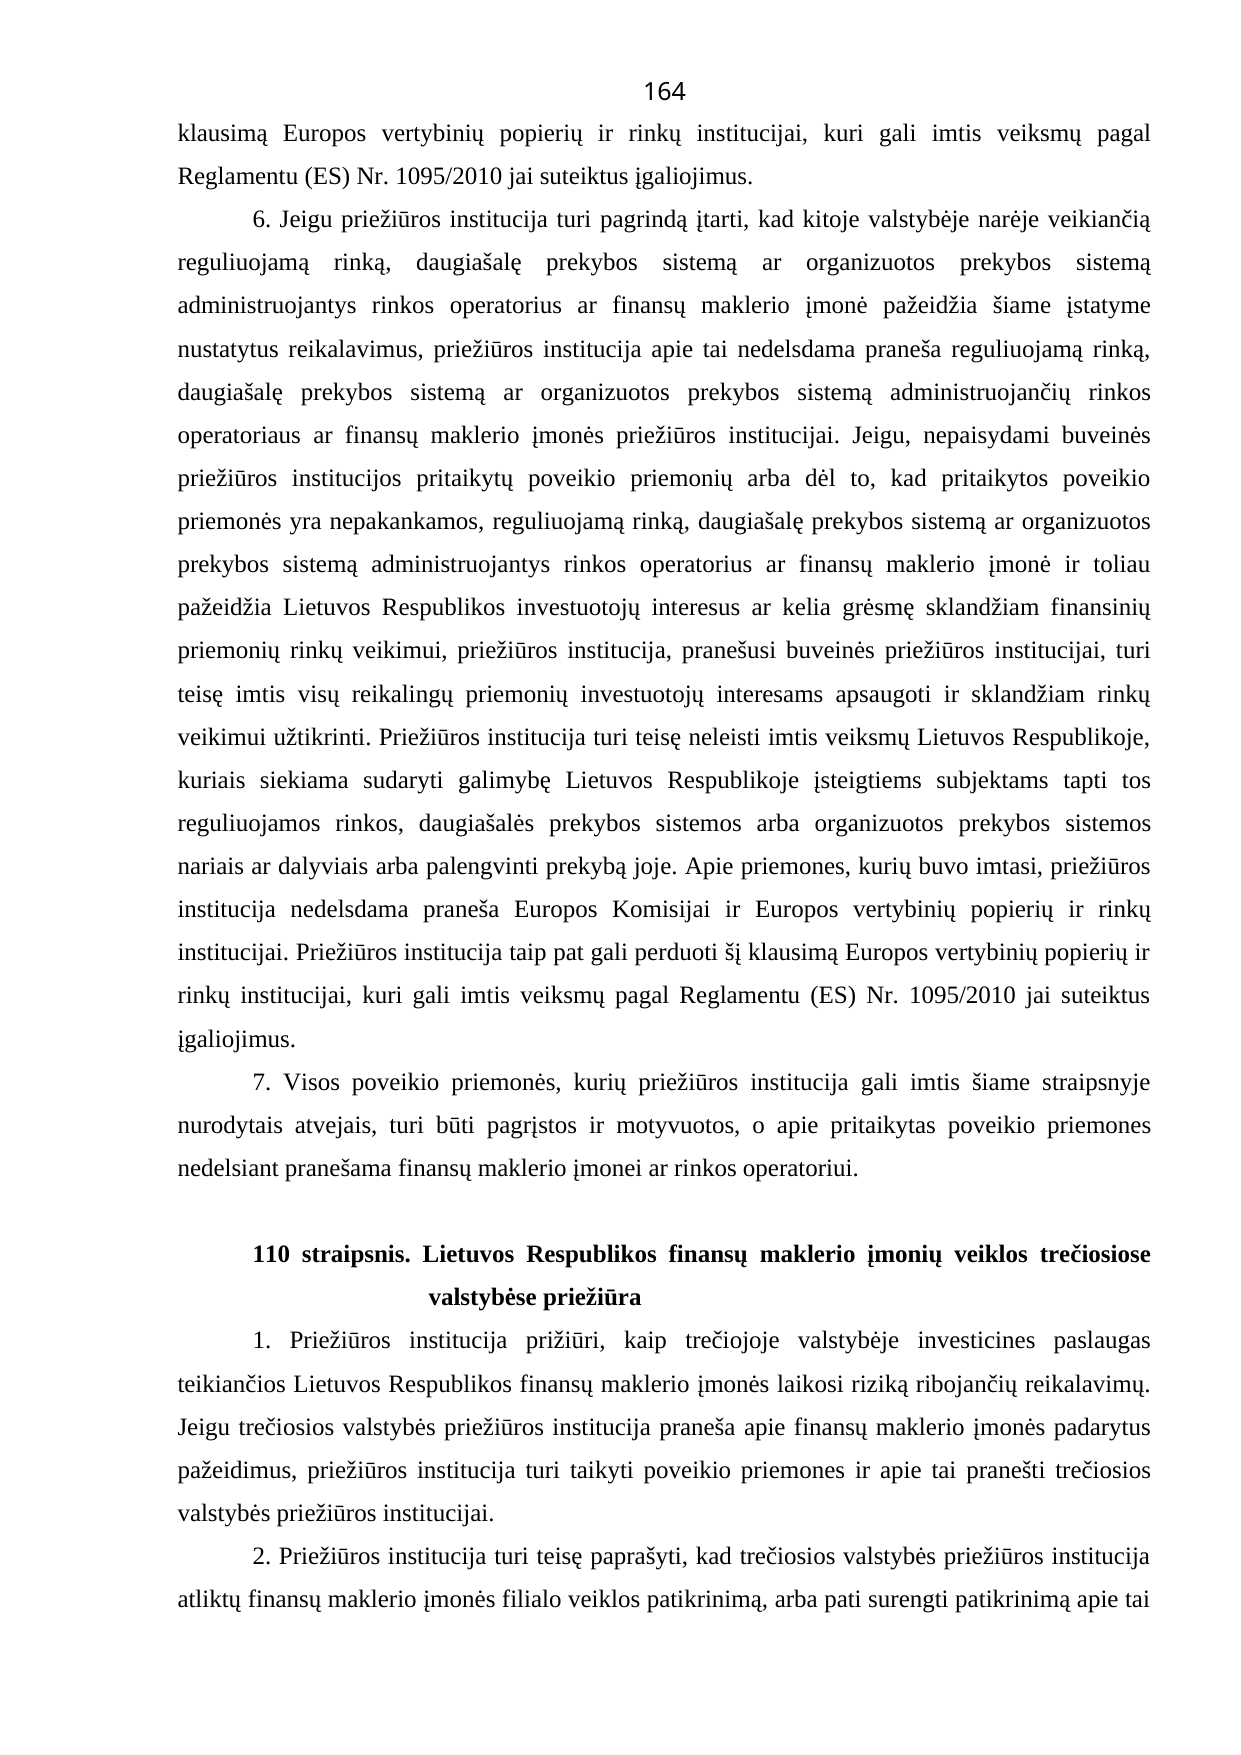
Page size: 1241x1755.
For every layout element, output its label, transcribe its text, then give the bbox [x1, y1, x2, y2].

text 2. Priežiūros institucija turi teisę paprašyti, kad trečiosios valstybės priežiūros institucija atliktų finansų maklerio įmonės filialo veiklos patikrinimą, arba pati surengti patikrinimą apie tai [177, 1541, 1152, 1613]
text 110 straipsnis. Lietuvos Respublikos finansų maklerio įmonių veiklos trečiosiose valstybėse priežiūra [252, 1239, 1152, 1311]
text 1. Priežiūros institucija prižiūri, kaip trečiojoje valstybėje investicines paslaugas teikiančios Lietuvos Respublikos finansų maklerio įmonės laikosi riziką ribojančių reikalavimų. Jeigu trečiosios valstybės priežiūros institucija praneša apie finansų maklerio įmonės padarytus pažeidimus, priežiūros institucija turi taikyti poveikio priemones ir apie tai pranešti trečiosios valstybės priežiūros institucijai. [177, 1326, 1152, 1527]
text 6. Jeigu priežiūros institucija turi pagrindą įtarti, kad kitoje valstybėje narėje veikiančią reguliuojamą rinką, daugiašalę prekybos sistemą ar organizuotos prekybos sistemą administruojantys rinkos operatorius ar finansų maklerio įmonė pažeidžia šiame įstatyme nustatytus reikalavimus, priežiūros institucija apie tai nedelsdama praneša reguliuojamą rinką, daugiašalę prekybos sistemą ar organizuotos prekybos sistemą administruojančių rinkos operatoriaus ar finansų maklerio įmonės priežiūros institucijai. Jeigu, nepaisydami buveinės priežiūros institucijos pritaikytų poveikio priemonių arba dėl to, kad pritaikytos poveikio priemonės yra nepakankamos, reguliuojamą rinką, daugiašalę prekybos sistemą ar organizuotos prekybos sistemą administruojantys rinkos operatorius ar finansų maklerio įmonė ir toliau pažeidžia Lietuvos Respublikos investuotojų interesus ar kelia grėsmę sklandžiam finansinių priemonių rinkų veikimui, priežiūros institucija, pranešusi buveinės priežiūros institucijai, turi teisę imtis visų reikalingų priemonių investuotojų interesams apsaugoti ir sklandžiam rinkų veikimui užtikrinti. Priežiūros institucija turi teisę neleisti imtis veiksmų Lietuvos Respublikoje, kuriais siekiama sudaryti galimybę Lietuvos Respublikoje įsteigtiems subjektams tapti tos reguliuojamos rinkos, daugiašalės prekybos sistemos arba organizuotos prekybos sistemos nariais ar dalyviais arba palengvinti prekybą joje. Apie priemones, kurių buvo imtasi, priežiūros institucija nedelsdama praneša Europos Komisijai ir Europos vertybinių popierių ir rinkų institucijai. Priežiūros institucija taip pat gali perduoti šį klausimą Europos vertybinių popierių ir rinkų institucijai, kuri gali imtis veiksmų pagal Reglamentu (ES) Nr. 1095/2010 jai suteiktus įgaliojimus. [177, 204, 1152, 1052]
text 7. Visos poveikio priemonės, kurių priežiūros institucija gali imtis šiame straipsnyje nurodytais atvejais, turi būti pagrįstos ir motyvuotos, o apie pritaikytas poveikio priemones nedelsiant pranešama finansų maklerio įmonei ar rinkos operatoriui. [177, 1067, 1152, 1182]
text klausimą Europos vertybinių popierių ir rinkų institucijai, kuri gali imtis veiksmų pagal Reglamentu (ES) Nr. 1095/2010 jai suteiktus įgaliojimus. [177, 118, 1152, 190]
